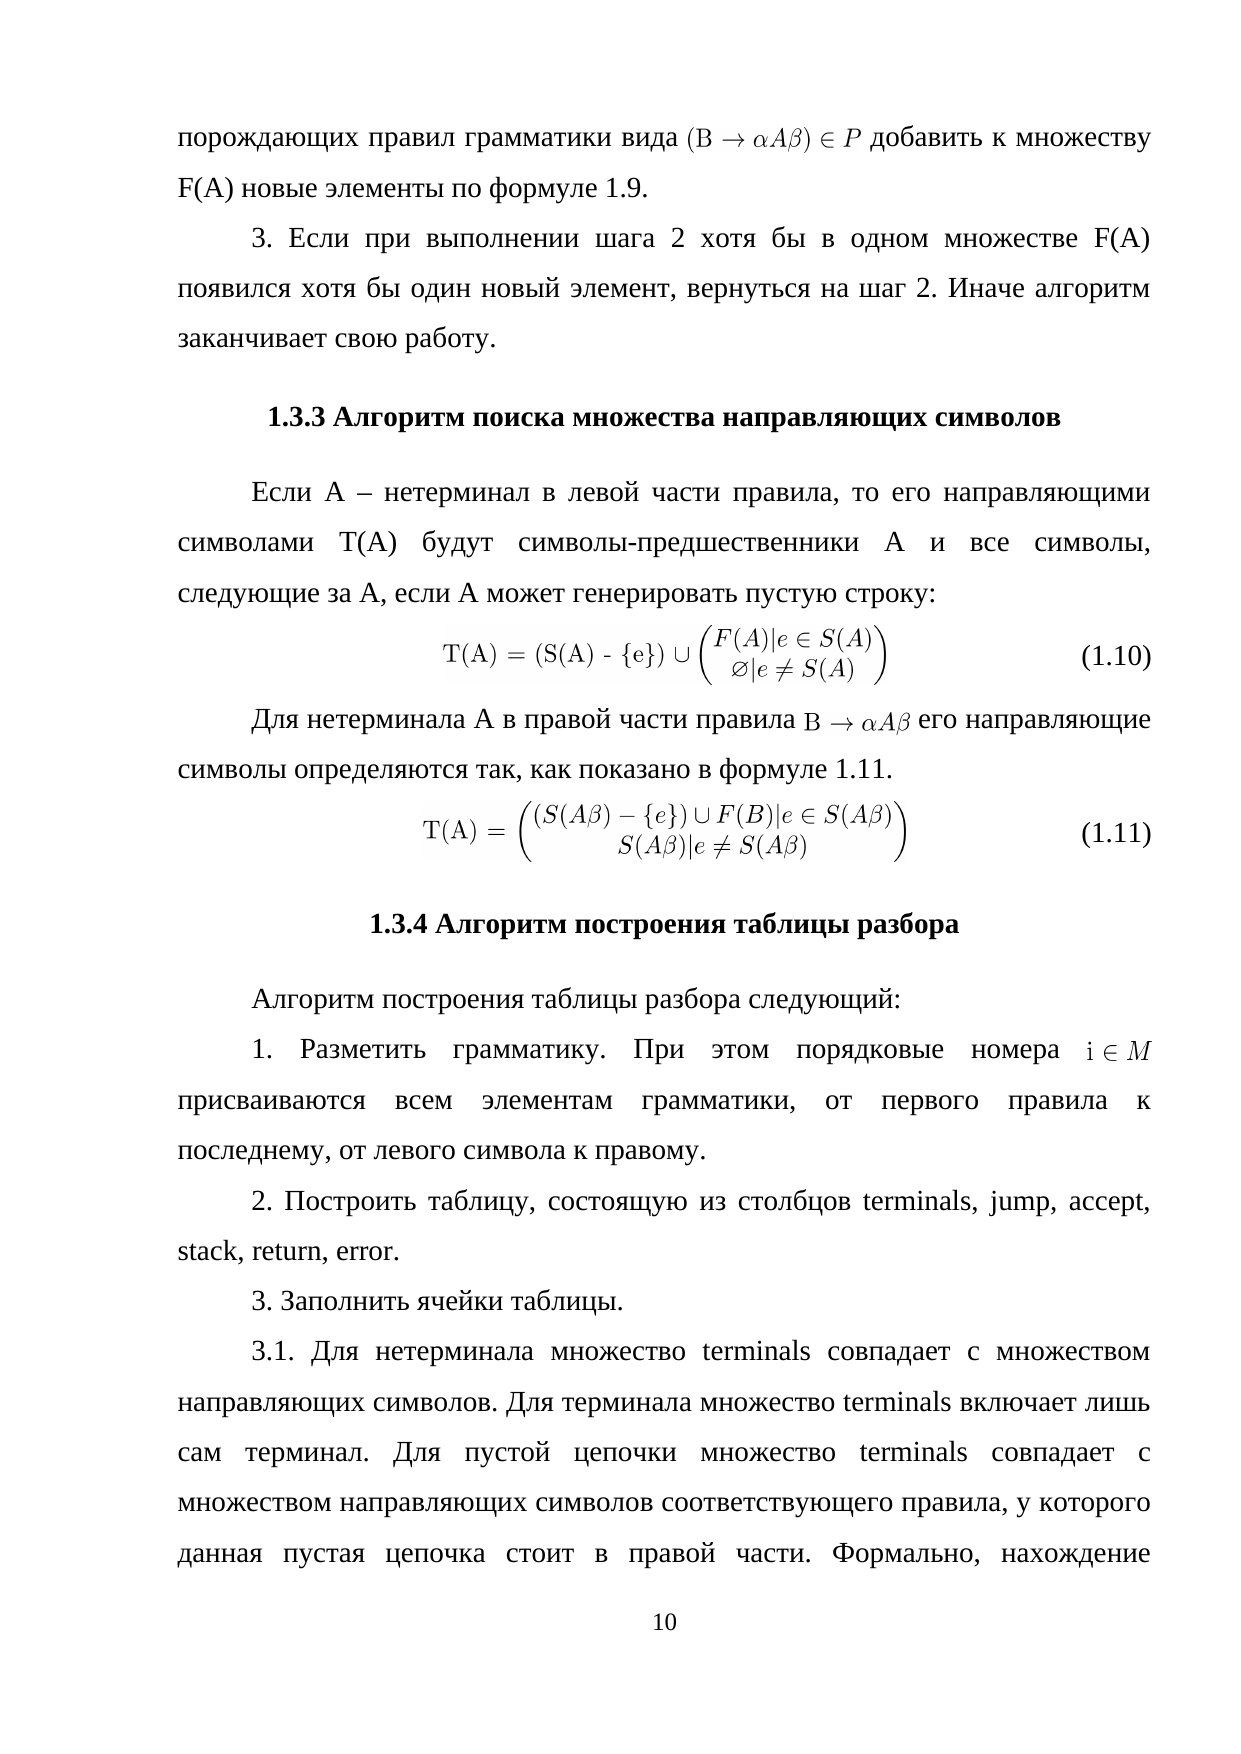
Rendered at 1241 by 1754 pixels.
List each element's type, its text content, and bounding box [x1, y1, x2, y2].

picture [1087, 1041, 1152, 1061]
text 2. Построить таблицу, состоящую из столбцов terminals, jump, accept, stack, return, error. [177, 1183, 1152, 1266]
text Для нетерминала A в правой части правила его направляющие символы определяются так, как показано в формуле 1.11. [177, 701, 1152, 785]
text 3.1. Для нетерминала множество terminals совпадает с множеством направляющих символов. Для терминала множество terminals включает лишь сам терминал. Для пустой цепочки множество terminals совпадает с множеством направляющих символов соответствующего правила, у которого данная пустая цепочка стоит в правой части. Формально, нахождение [177, 1333, 1152, 1568]
picture [443, 625, 886, 685]
subtitle 1.3.3 Алгоритм поиска множества направляющих символов [177, 399, 1152, 433]
text 1. Разметить грамматику. При этом порядковые номера присваиваются всем элементам грамматики, от первого правила к последнему, от левого символа к правому. [177, 1032, 1152, 1166]
picture [688, 127, 861, 153]
text (1.11) [906, 802, 1152, 861]
picture [423, 801, 906, 862]
text [177, 625, 443, 684]
text Если A – нетерминал в левой части правила, то его направляющими символами T(A) будут символы-предшественники A и все символы, следующие за A, если A может генерировать пустую строку: [177, 474, 1152, 608]
text 3. Если при выполнении шага 2 хотя бы в одном множестве F(A) появился хотя бы один новый элемент, вернуться на шаг 2. Иначе алгоритм заканчивает свою работу. [177, 220, 1152, 354]
subtitle 1.3.4 Алгоритм построения таблицы разбора [177, 907, 1152, 940]
text 3. Заполнить ячейки таблицы. [177, 1283, 1152, 1317]
picture [804, 712, 910, 735]
text Алгоритм построения таблицы разбора следующий: [177, 981, 1152, 1015]
text (1.10) [886, 625, 1152, 684]
text [177, 802, 423, 861]
text порождающих правил грамматики вида добавить к множеству F(A) новые элементы по формуле 1.9. [177, 118, 1152, 203]
